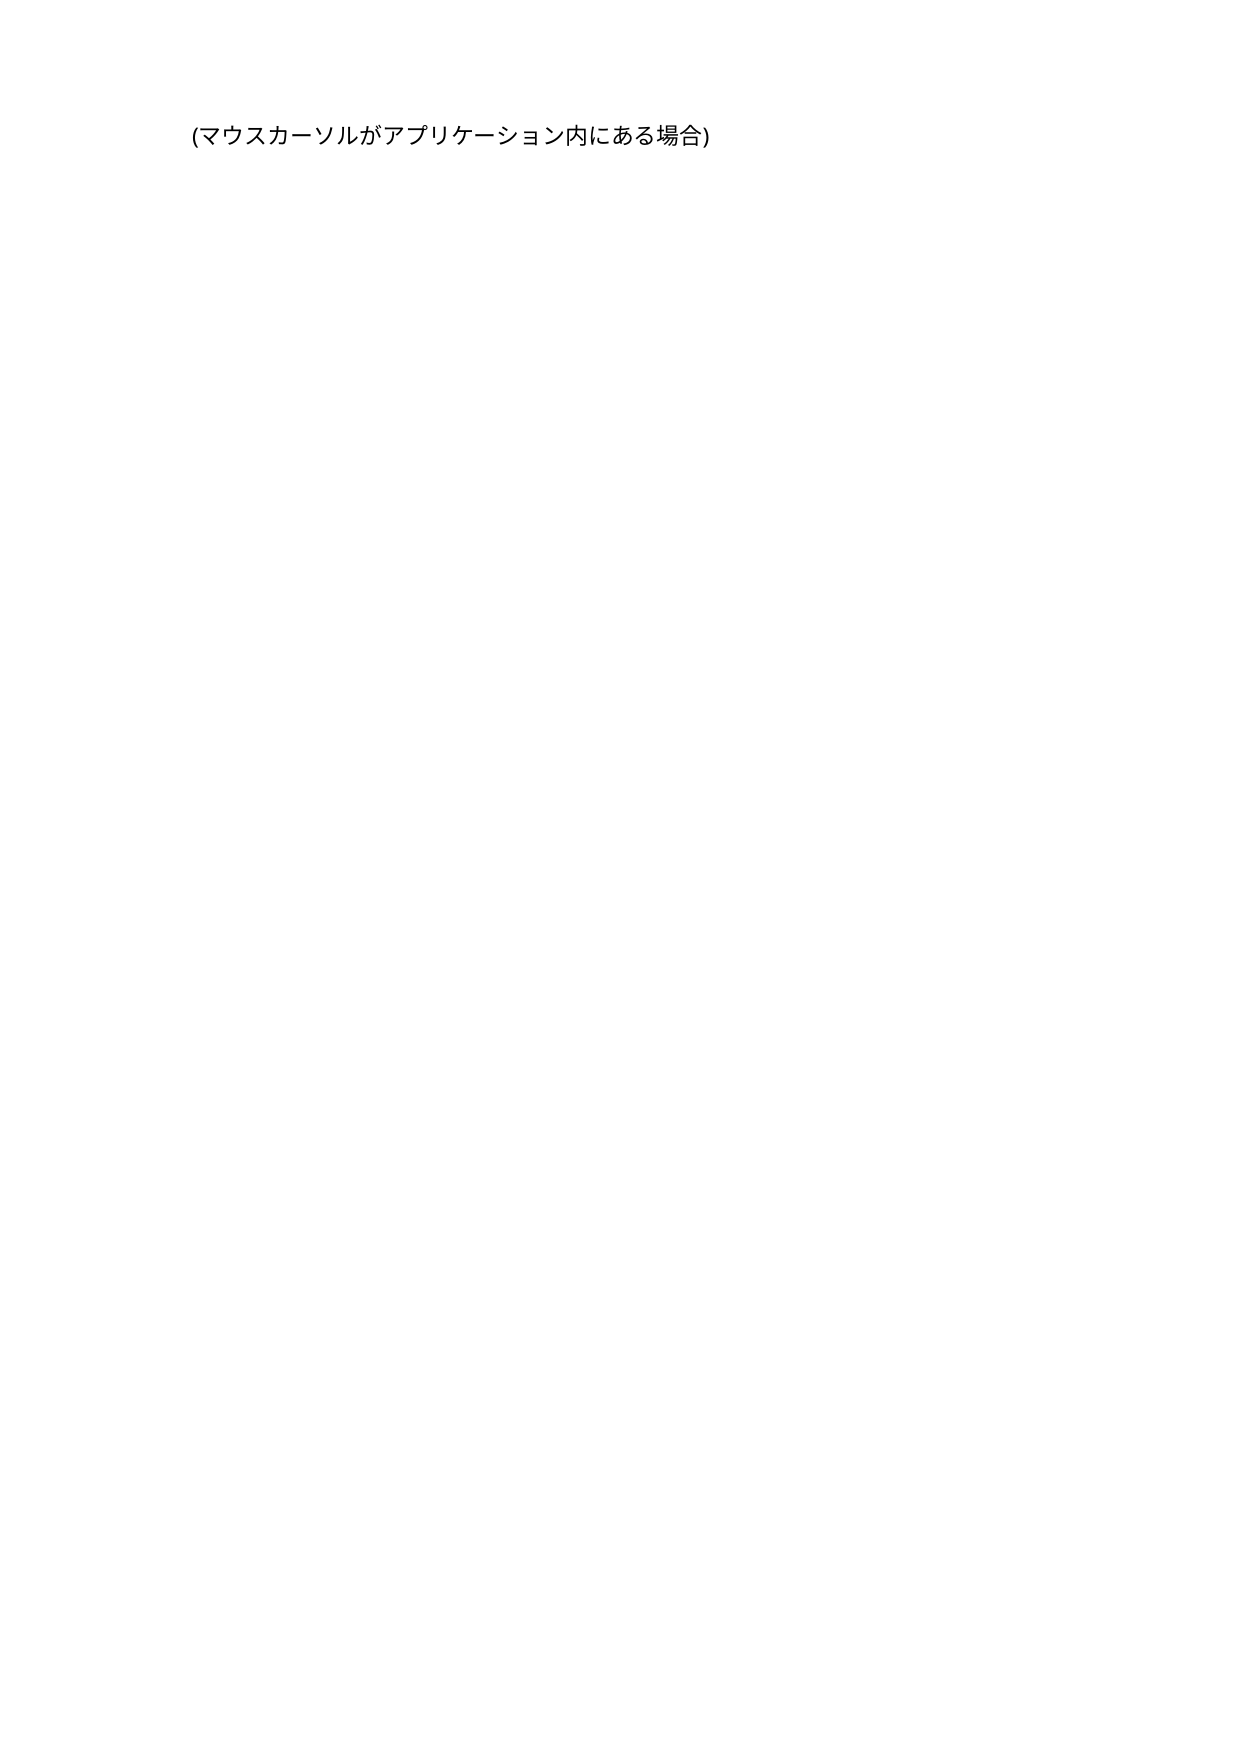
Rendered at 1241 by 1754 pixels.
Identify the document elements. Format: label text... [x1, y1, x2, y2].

list (マウスカーソルがアプリケーション内にある場合) [162, 118, 1122, 151]
